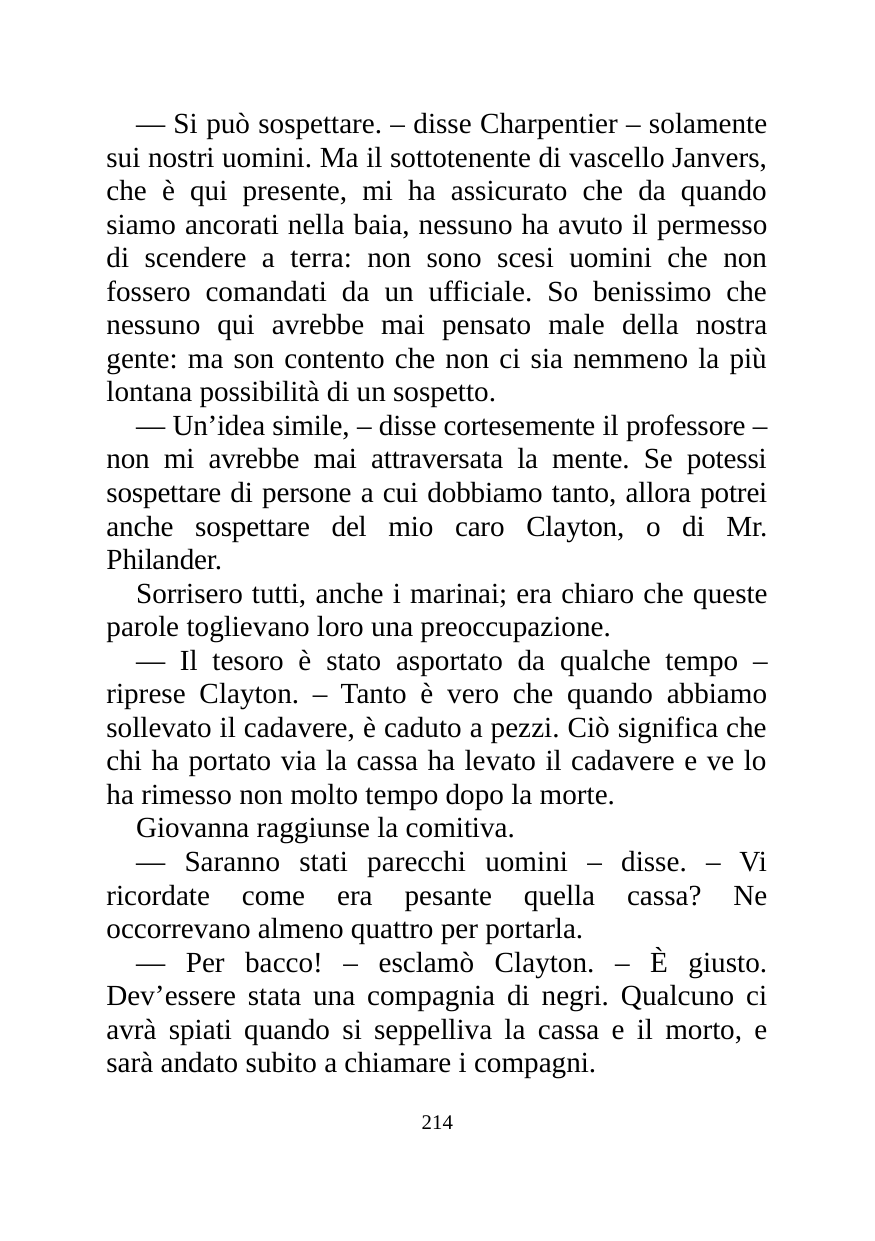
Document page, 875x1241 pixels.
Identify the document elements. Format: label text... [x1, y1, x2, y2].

text — Un’idea simile, – disse cortesemente il professore – non mi avrebbe mai attraversata la mente. Se potessi sospettare di persone a cui dobbiamo tanto, allora potrei anche sospettare del mio caro Clayton, o di Mr. Philander. [106, 408, 768, 576]
text — Per bacco! – esclamò Clayton. – È giusto. Dev’essere stata una compagnia di negri. Qualcuno ci avrà spiati quando si seppelliva la cassa e il morto, e sarà andato subito a chiamare i compagni. [106, 945, 768, 1079]
text Sorrisero tutti, anche i marinai; era chiaro che queste parole toglievano loro una preoccupazione. [106, 576, 768, 643]
text — Si può sospettare. – disse Charpentier – solamente sui nostri uomini. Ma il sottotenente di vascello Janvers, che è qui presente, mi ha assicurato che da quando siamo ancorati nella baia, nessuno ha avuto il permesso di scendere a terra: non sono scesi uomini che non fossero comandati da un ufficiale. So benissimo che nessuno qui avrebbe mai pensato male della nostra gente: ma son contento che non ci sia nemmeno la più lontana possibilità di un sospetto. [106, 106, 768, 408]
text — Saranno stati parecchi uomini – disse. – Vi ricordate come era pesante quella cassa? Ne occorrevano almeno quattro per portarla. [106, 844, 768, 945]
text Giovanna raggiunse la comitiva. [106, 811, 768, 844]
text — Il tesoro è stato asportato da qualche tempo – riprese Clayton. – Tanto è vero che quando abbiamo sollevato il cadavere, è caduto a pezzi. Ciò significa che chi ha portato via la cassa ha levato il cadavere e ve lo ha rimesso non molto tempo dopo la morte. [106, 643, 768, 811]
